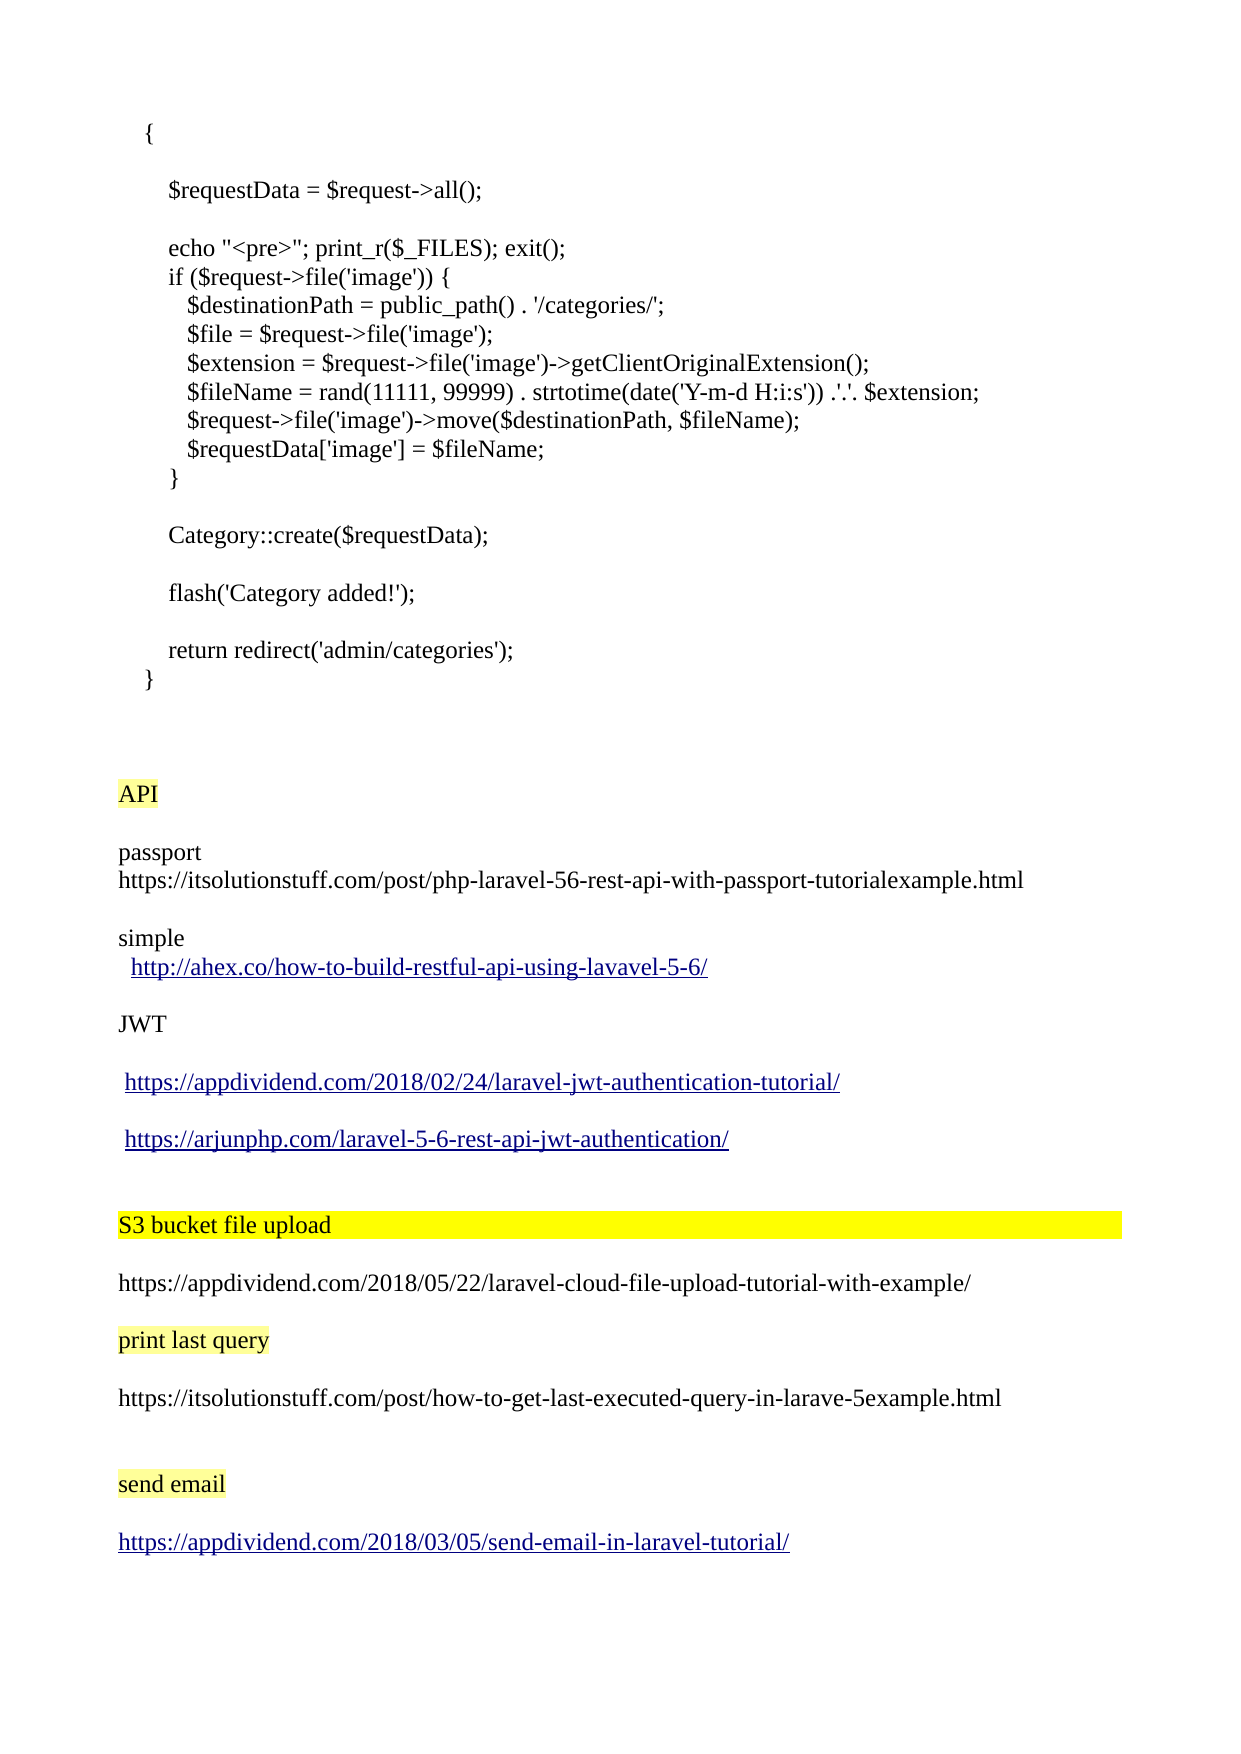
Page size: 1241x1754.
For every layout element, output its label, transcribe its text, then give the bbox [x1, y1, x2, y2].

text API [118, 779, 1122, 808]
text https://appdividend.com/2018/03/05/send-email-in-laravel-tutorial/ [118, 1527, 1122, 1556]
text http://ahex.co/how-to-build-restful-api-using-lavavel-5-6/ [118, 952, 1122, 981]
text return redirect('admin/categories'); [118, 636, 1122, 664]
text passport [118, 837, 1122, 866]
text https://appdividend.com/2018/05/22/laravel-cloud-file-upload-tutorial-with-example/ [118, 1268, 1122, 1297]
text $fileName = rand(11111, 99999) . strtotime(date('Y-m-d H:i:s')) .'.'. $extension; [118, 377, 1122, 406]
text https://arjunphp.com/laravel-5-6-rest-api-jwt-authentication/ [118, 1124, 1122, 1153]
text $extension = $request->file('image')->getClientOriginalExtension(); [118, 348, 1122, 377]
text S3 bucket file upload [118, 1211, 1122, 1239]
text $file = $request->file('image'); [118, 319, 1122, 348]
text $requestData = $request->all(); [118, 176, 1122, 204]
text JWT [118, 1009, 1122, 1038]
text } [118, 664, 1122, 693]
text print last query [118, 1326, 1122, 1354]
text https://itsolutionstuff.com/post/how-to-get-last-executed-query-in-larave-5example.html [118, 1383, 1122, 1412]
text https://itsolutionstuff.com/post/php-laravel-56-rest-api-with-passport-tutorialexample.html [118, 866, 1122, 894]
text { [118, 118, 1122, 147]
text https://appdividend.com/2018/02/24/laravel-jwt-authentication-tutorial/ [118, 1067, 1122, 1096]
text } [118, 463, 1122, 492]
text flash('Category added!'); [118, 578, 1122, 607]
text simple [118, 923, 1122, 952]
text $request->file('image')->move($destinationPath, $fileName); [118, 406, 1122, 434]
text Category::create($requestData); [118, 521, 1122, 549]
text echo "<pre>"; print_r($_FILES); exit(); [118, 233, 1122, 262]
text send email [118, 1469, 1122, 1498]
text if ($request->file('image')) { [118, 262, 1122, 291]
text $requestData['image'] = $fileName; [118, 434, 1122, 463]
text $destinationPath = public_path() . '/categories/'; [118, 291, 1122, 319]
